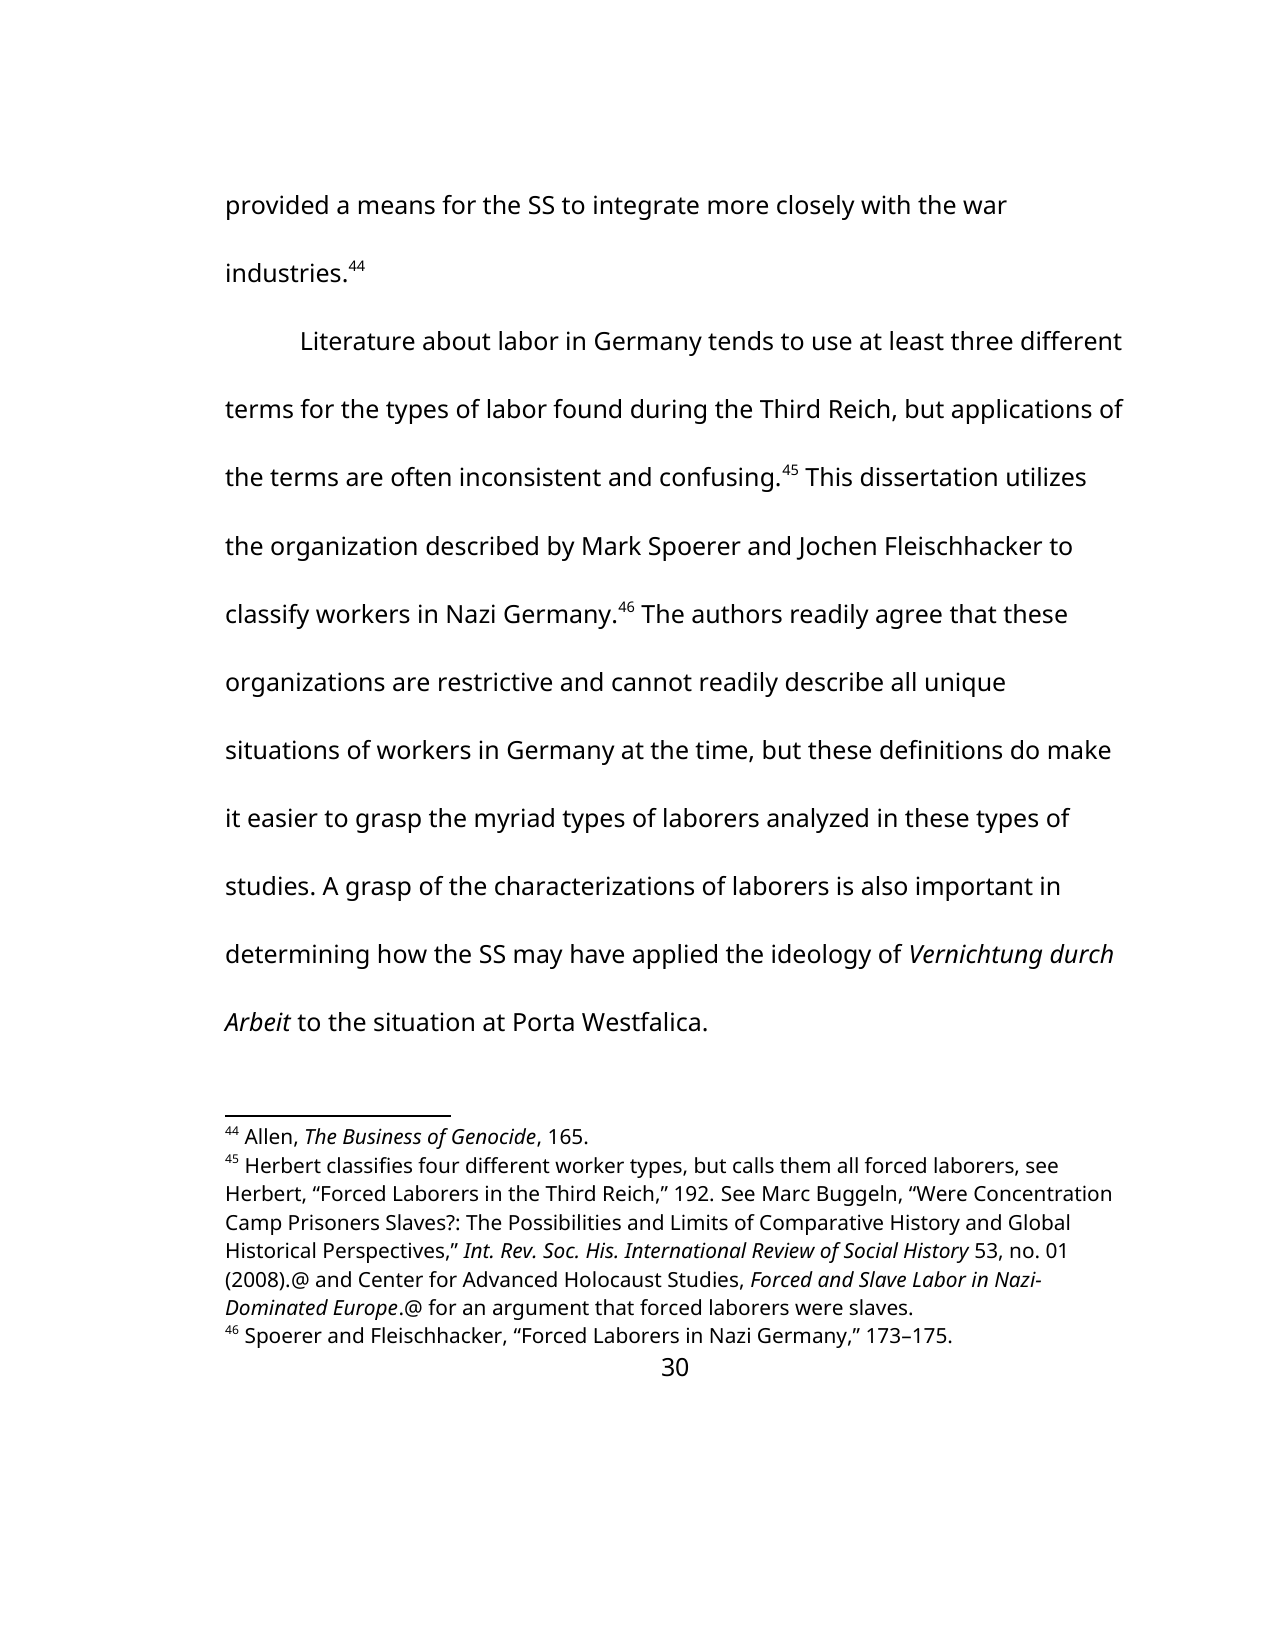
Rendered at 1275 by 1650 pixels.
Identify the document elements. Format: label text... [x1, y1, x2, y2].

text Herbert classifies four different worker types, but calls them all forced laborers, see Herbert, “Forced Laborers in the Third Reich,” 192. See Marc Buggeln, “Were Concentration Camp Prisoners Slaves?: The Possibilities and Limits of Comparative History and Global Historical Perspectives,” Int. Rev. Soc. His. International Review of Social History 53, no. 01 (2008).@ and Center for Advanced Holocaust Studies, Forced and Slave Labor in Nazi-Dominated Europe.@ for an argument that forced laborers were slaves. [225, 1151, 1125, 1322]
text Literature about labor in Germany tends to use at least three different terms for the types of labor found during the Third Reich, but applications of the terms are often inconsistent and confusing. This dissertation utilizes the organization described by Mark Spoerer and Jochen Fleischhacker to classify workers in Nazi Germany. The authors readily agree that these organizations are restrictive and cannot readily describe all unique situations of workers in Germany at the time, but these definitions do make it easier to grasp the myriad types of laborers analyzed in these types of studies. A grasp of the characterizations of laborers is also important in determining how the SS may have applied the ideology of Vernichtung durch Arbeit to the situation at Porta Westfalica. [225, 324, 1125, 1039]
text Spoerer and Fleischhacker, “Forced Laborers in Nazi Germany,” 173–175. [225, 1322, 1125, 1350]
text Allen, The Business of Genocide, 165. [225, 1122, 1125, 1151]
text provided a means for the SS to integrate more closely with the war industries. [225, 187, 1125, 290]
